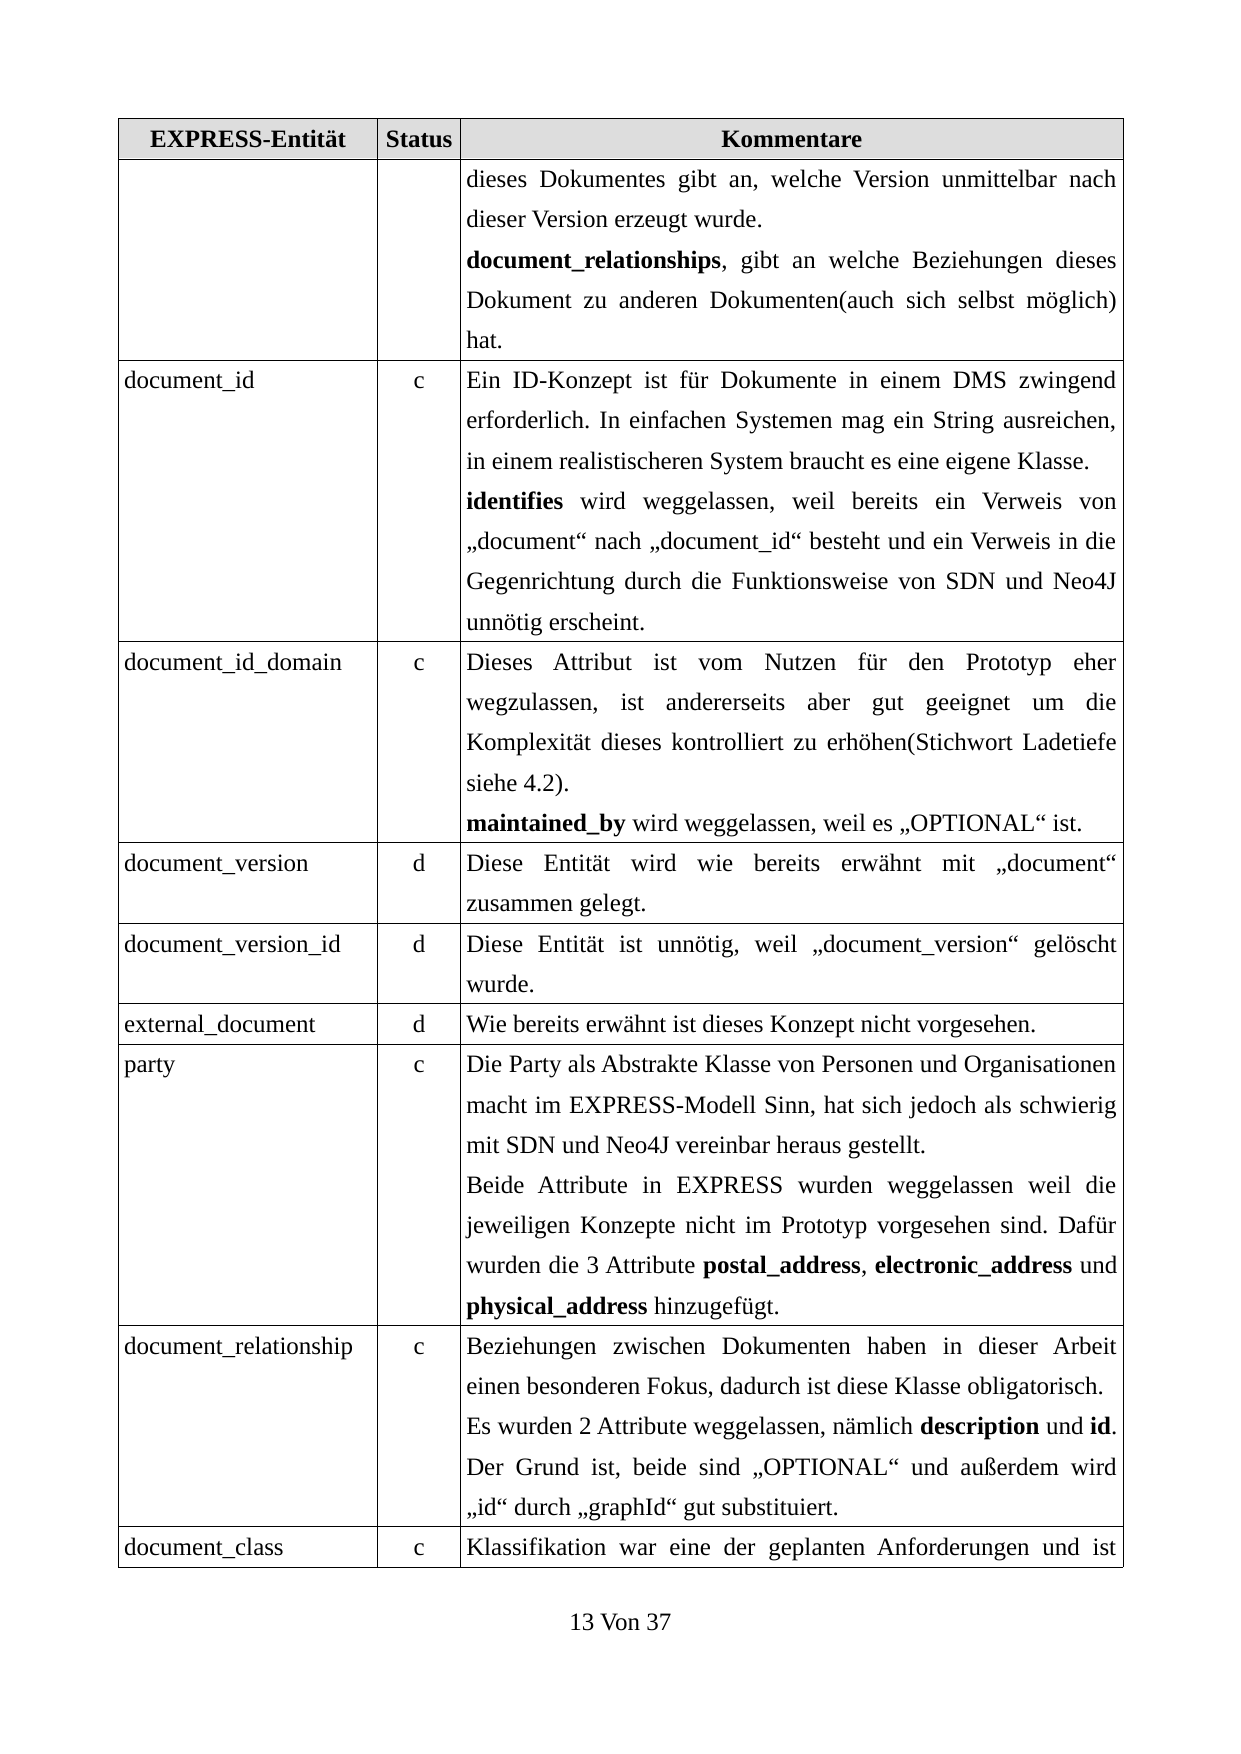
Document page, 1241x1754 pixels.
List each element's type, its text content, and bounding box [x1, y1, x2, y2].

table_cell party [119, 1045, 377, 1325]
table_cell d [378, 843, 460, 923]
table_cell Die Party als Abstrakte Klasse von Personen und Organisationen macht im EXPRESS-Modell Sinn, hat sich jedoch als schwierig mit SDN und Neo4J vereinbar heraus gestellt. Beide Attribute in EXPRESS wurden weggelassen weil die jeweiligen Konzepte nicht im Prototyp vorgesehen sind. Dafür wurden die 3 Attribute postal_address, electronic_address und physical_address hinzugefügt. [461, 1045, 1123, 1325]
table_cell dieses Dokumentes gibt an, welche Version unmittelbar nach dieser Version erzeugt wurde. document_relationships, gibt an welche Beziehungen dieses Dokument zu anderen Dokumenten(auch sich selbst möglich) hat. [461, 160, 1123, 359]
table_cell document_relationship [119, 1326, 377, 1526]
table_cell Ein ID-Konzept ist für Dokumente in einem DMS zwingend erforderlich. In einfachen Systemen mag ein String ausreichen, in einem realistischeren System braucht es eine eigene Klasse. identifies wird weggelassen, weil bereits ein Verweis von „document“ nach „document_id“ besteht und ein Verweis in die Gegenrichtung durch die Funktionsweise von SDN und Neo4J unnötig erscheint. [461, 361, 1123, 641]
table_cell Beziehungen zwischen Dokumenten haben in dieser Arbeit einen besonderen Fokus, dadurch ist diese Klasse obligatorisch. Es wurden 2 Attribute weggelassen, nämlich description und id. Der Grund ist, beide sind „OPTIONAL“ und außerdem wird „id“ durch „graphId“ gut substituiert. [461, 1326, 1123, 1526]
table_cell c [378, 642, 460, 842]
table_cell external_document [119, 1004, 377, 1044]
table_cell c [378, 1527, 460, 1567]
table_header EXPRESS-Entität [119, 119, 377, 158]
table_cell d [378, 1004, 460, 1044]
table_header Status [378, 119, 460, 158]
table_header Kommentare [461, 119, 1123, 158]
table_cell Dieses Attribut ist vom Nutzen für den Prototyp eher wegzulassen, ist andererseits aber gut geeignet um die Komplexität dieses kontrolliert zu erhöhen(Stichwort Ladetiefe siehe 4.2). maintained_by wird weggelassen, weil es „OPTIONAL“ ist. [461, 642, 1123, 842]
table_cell d [378, 924, 460, 1003]
table_cell document_id [119, 361, 377, 641]
table_cell Wie bereits erwähnt ist dieses Konzept nicht vorgesehen. [461, 1004, 1123, 1044]
table_cell [119, 160, 377, 359]
table_cell Klassifikation war eine der geplanten Anforderungen und ist [461, 1527, 1123, 1567]
table_cell document_class [119, 1527, 377, 1567]
table_cell c [378, 1326, 460, 1526]
table_cell Diese Entität ist unnötig, weil „document_version“ gelöscht wurde. [461, 924, 1123, 1003]
table_cell c [378, 361, 460, 641]
table_cell document_version [119, 843, 377, 923]
table_cell Diese Entität wird wie bereits erwähnt mit „document“ zusammen gelegt. [461, 843, 1123, 923]
table_cell document_version_id [119, 924, 377, 1003]
table_cell c [378, 1045, 460, 1325]
table_cell document_id_domain [119, 642, 377, 842]
table_cell [378, 160, 460, 359]
